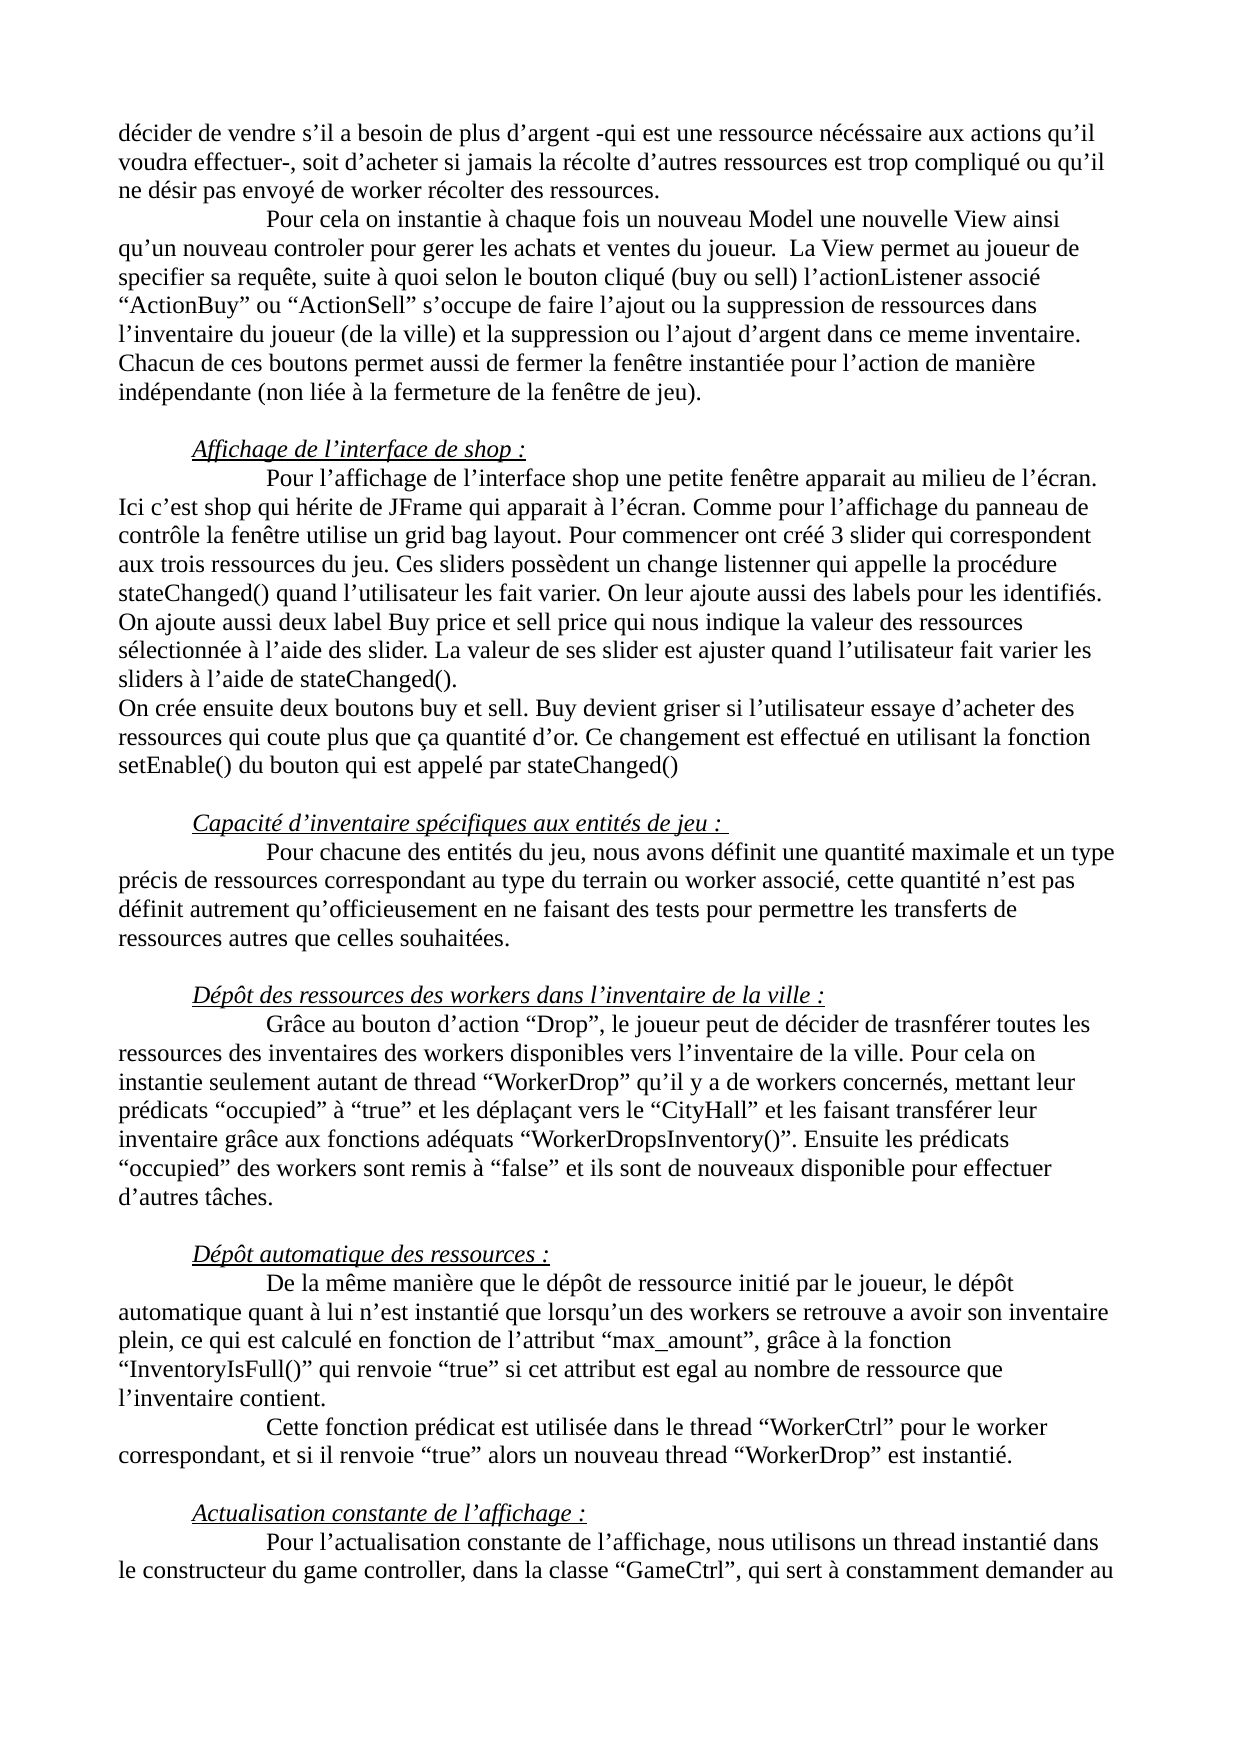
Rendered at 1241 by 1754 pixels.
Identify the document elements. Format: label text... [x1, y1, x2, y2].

text Dépôt des ressources des workers dans l’inventaire de la ville : [118, 981, 1122, 1009]
text On crée ensuite deux boutons buy et sell. Buy devient griser si l’utilisateur essaye d’acheter des ressources qui coute plus que ça quantité d’or. Ce changement est effectué en utilisant la fonction setEnable() du bouton qui est appelé par stateChanged() [118, 693, 1122, 779]
text On ajoute aussi deux label Buy price et sell price qui nous indique la valeur des ressources sélectionnée à l’aide des slider. La valeur de ses slider est ajuster quand l’utilisateur fait varier les sliders à l’aide de stateChanged(). [118, 607, 1122, 693]
text Pour cela on instantie à chaque fois un nouveau Model une nouvelle View ainsi qu’un nouveau controler pour gerer les achats et ventes du joueur. La View permet au joueur de specifier sa requête, suite à quoi selon le bouton cliqué (buy ou sell) l’actionListener associé “ActionBuy” ou “ActionSell” s’occupe de faire l’ajout ou la suppression de ressources dans l’inventaire du joueur (de la ville) et la suppression ou l’ajout d’argent dans ce meme inventaire. Chacun de ces boutons permet aussi de fermer la fenêtre instantiée pour l’action de manière indépendante (non liée à la fermeture de la fenêtre de jeu). [118, 204, 1122, 406]
text Affichage de l’interface de shop : [118, 434, 1122, 463]
text Pour l’actualisation constante de l’affichage, nous utilisons un thread instantié dans le constructeur du game controller, dans la classe “GameCtrl”, qui sert à constamment demander au [118, 1527, 1122, 1584]
text Pour l’affichage de l’interface shop une petite fenêtre apparait au milieu de l’écran. Ici c’est shop qui hérite de JFrame qui apparait à l’écran. Comme pour l’affichage du panneau de contrôle la fenêtre utilise un grid bag layout. Pour commencer ont créé 3 slider qui correspondent aux trois ressources du jeu. Ces sliders possèdent un change listenner qui appelle la procédure stateChanged() quand l’utilisateur les fait varier. On leur ajoute aussi des labels pour les identifiés. [118, 463, 1122, 607]
text Cette fonction prédicat est utilisée dans le thread “WorkerCtrl” pour le worker correspondant, et si il renvoie “true” alors un nouveau thread “WorkerDrop” est instantié. [118, 1412, 1122, 1469]
text Capacité d’inventaire spécifiques aux entités de jeu : [118, 808, 1122, 837]
text décider de vendre s’il a besoin de plus d’argent -qui est une ressource nécéssaire aux actions qu’il voudra effectuer-, soit d’acheter si jamais la récolte d’autres ressources est trop compliqué ou qu’il ne désir pas envoyé de worker récolter des ressources. [118, 118, 1122, 204]
text Dépôt automatique des ressources : [118, 1239, 1122, 1268]
text Pour chacune des entités du jeu, nous avons définit une quantité maximale et un type précis de ressources correspondant au type du terrain ou worker associé, cette quantité n’est pas définit autrement qu’officieusement en ne faisant des tests pour permettre les transferts de ressources autres que celles souhaitées. [118, 837, 1122, 952]
text Actualisation constante de l’affichage : [118, 1498, 1122, 1527]
text De la même manière que le dépôt de ressource initié par le joueur, le dépôt automatique quant à lui n’est instantié que lorsqu’un des workers se retrouve a avoir son inventaire plein, ce qui est calculé en fonction de l’attribut “max_amount”, grâce à la fonction “InventoryIsFull()” qui renvoie “true” si cet attribut est egal au nombre de ressource que l’inventaire contient. [118, 1268, 1122, 1412]
text Grâce au bouton d’action “Drop”, le joueur peut de décider de trasnférer toutes les ressources des inventaires des workers disponibles vers l’inventaire de la ville. Pour cela on instantie seulement autant de thread “WorkerDrop” qu’il y a de workers concernés, mettant leur prédicats “occupied” à “true” et les déplaçant vers le “CityHall” et les faisant transférer leur inventaire grâce aux fonctions adéquats “WorkerDropsInventory()”. Ensuite les prédicats “occupied” des workers sont remis à “false” et ils sont de nouveaux disponible pour effectuer d’autres tâches. [118, 1009, 1122, 1211]
